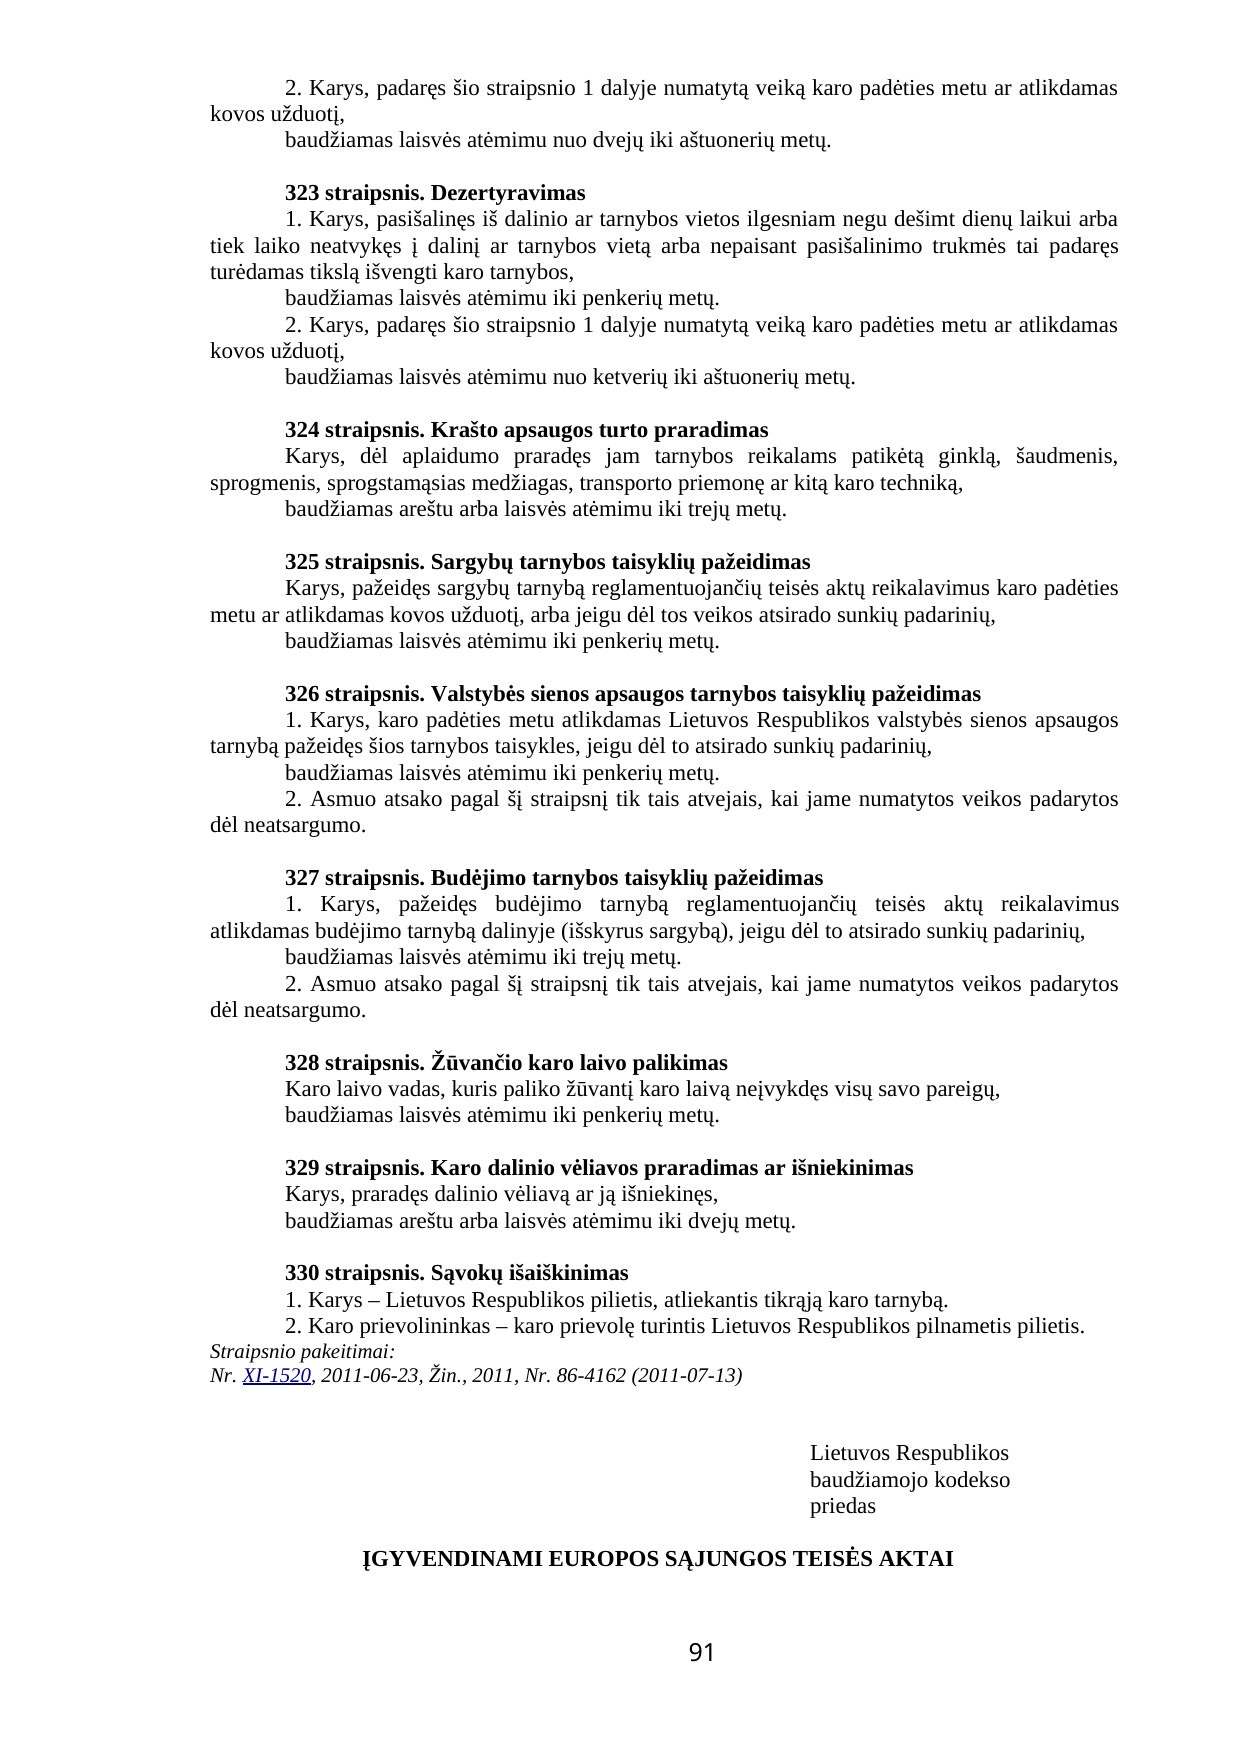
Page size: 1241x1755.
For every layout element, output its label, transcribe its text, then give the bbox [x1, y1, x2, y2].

text baudžiamas areštu arba laisvės atėmimu iki dvejų metų. [210, 1207, 1120, 1233]
text 330 straipsnis. Sąvokų išaiškinimas [210, 1259, 1120, 1286]
subtitle ĮGYVENDINAMI EUROPOS SĄJUNGOS TEISĖS AKTAI [210, 1545, 1106, 1571]
text Karys, pažeidęs sargybų tarnybą reglamentuojančių teisės aktų reikalavimus karo padėties metu ar atlikdamas kovos užduotį, arba jeigu dėl tos veikos atsirado sunkių padarinių, [210, 574, 1120, 627]
text 2. Karo prievolininkas – karo prievolę turintis Lietuvos Respublikos pilnametis pilietis. [210, 1312, 1120, 1338]
text 1. Karys – Lietuvos Respublikos pilietis, atliekantis tikrąją karo tarnybą. [210, 1286, 1120, 1312]
text baudžiamas laisvės atėmimu nuo ketverių iki aštuonerių metų. [210, 363, 1120, 390]
text baudžiamas areštu arba laisvės atėmimu iki trejų metų. [210, 495, 1120, 522]
text baudžiamas laisvės atėmimu iki trejų metų. [210, 943, 1120, 969]
text 325 straipsnis. Sargybų tarnybos taisyklių pažeidimas [210, 548, 1120, 574]
text baudžiamas laisvės atėmimu iki penkerių metų. [210, 759, 1120, 785]
text baudžiamas laisvės atėmimu iki penkerių metų. [210, 1101, 1120, 1128]
text baudžiamojo kodekso [210, 1466, 1120, 1492]
text 2. Asmuo atsako pagal šį straipsnį tik tais atvejais, kai jame numatytos veikos padarytos dėl neatsargumo. [210, 785, 1120, 838]
text 328 straipsnis. Žūvančio karo laivo palikimas [210, 1049, 1120, 1075]
text baudžiamas laisvės atėmimu iki penkerių metų. [210, 627, 1120, 653]
text Straipsnio pakeitimai: [210, 1338, 1120, 1363]
text Karys, praradęs dalinio vėliavą ar ją išniekinęs, [210, 1180, 1120, 1207]
text Karys, dėl aplaidumo praradęs jam tarnybos reikalams patikėtą ginklą, šaudmenis, sprogmenis, sprogstamąsias medžiagas, transporto priemonę ar kitą karo techniką, [210, 442, 1120, 495]
text 1. Karys, pasišalinęs iš dalinio ar tarnybos vietos ilgesniam negu dešimt dienų laikui arba tiek laiko neatvykęs į dalinį ar tarnybos vietą arba nepaisant pasišalinimo trukmės tai padaręs turėdamas tikslą išvengti karo tarnybos, [210, 205, 1120, 284]
text 329 straipsnis. Karo dalinio vėliavos praradimas ar išniekinimas [210, 1154, 1120, 1180]
text baudžiamas laisvės atėmimu nuo dvejų iki aštuonerių metų. [210, 126, 1120, 153]
text 324 straipsnis. Krašto apsaugos turto praradimas [210, 416, 1120, 442]
text priedas [210, 1492, 1120, 1518]
text Lietuvos Respublikos [210, 1439, 1120, 1466]
text 326 straipsnis. Valstybės sienos apsaugos tarnybos taisyklių pažeidimas [210, 680, 1120, 706]
text 2. Karys, padaręs šio straipsnio 1 dalyje numatytą veiką karo padėties metu ar atlikdamas kovos užduotį, [210, 311, 1120, 363]
text 323 straipsnis. Dezertyravimas [210, 179, 1120, 205]
text 1. Karys, pažeidęs budėjimo tarnybą reglamentuojančių teisės aktų reikalavimus atlikdamas budėjimo tarnybą dalinyje (išskyrus sargybą), jeigu dėl to atsirado sunkių padarinių, [210, 891, 1120, 943]
text 2. Asmuo atsako pagal šį straipsnį tik tais atvejais, kai jame numatytos veikos padarytos dėl neatsargumo. [210, 969, 1120, 1022]
text 2. Karys, padaręs šio straipsnio 1 dalyje numatytą veiką karo padėties metu ar atlikdamas kovos užduotį, [210, 73, 1120, 126]
text 1. Karys, karo padėties metu atlikdamas Lietuvos Respublikos valstybės sienos apsaugos tarnybą pažeidęs šios tarnybos taisykles, jeigu dėl to atsirado sunkių padarinių, [210, 706, 1120, 759]
text 327 straipsnis. Budėjimo tarnybos taisyklių pažeidimas [210, 864, 1120, 891]
text baudžiamas laisvės atėmimu iki penkerių metų. [210, 284, 1120, 311]
text Karo laivo vadas, kuris paliko žūvantį karo laivą neįvykdęs visų savo pareigų, [210, 1075, 1120, 1101]
text Nr. XI-1520, 2011-06-23, Žin., 2011, Nr. 86-4162 (2011-07-13) [210, 1363, 1120, 1387]
